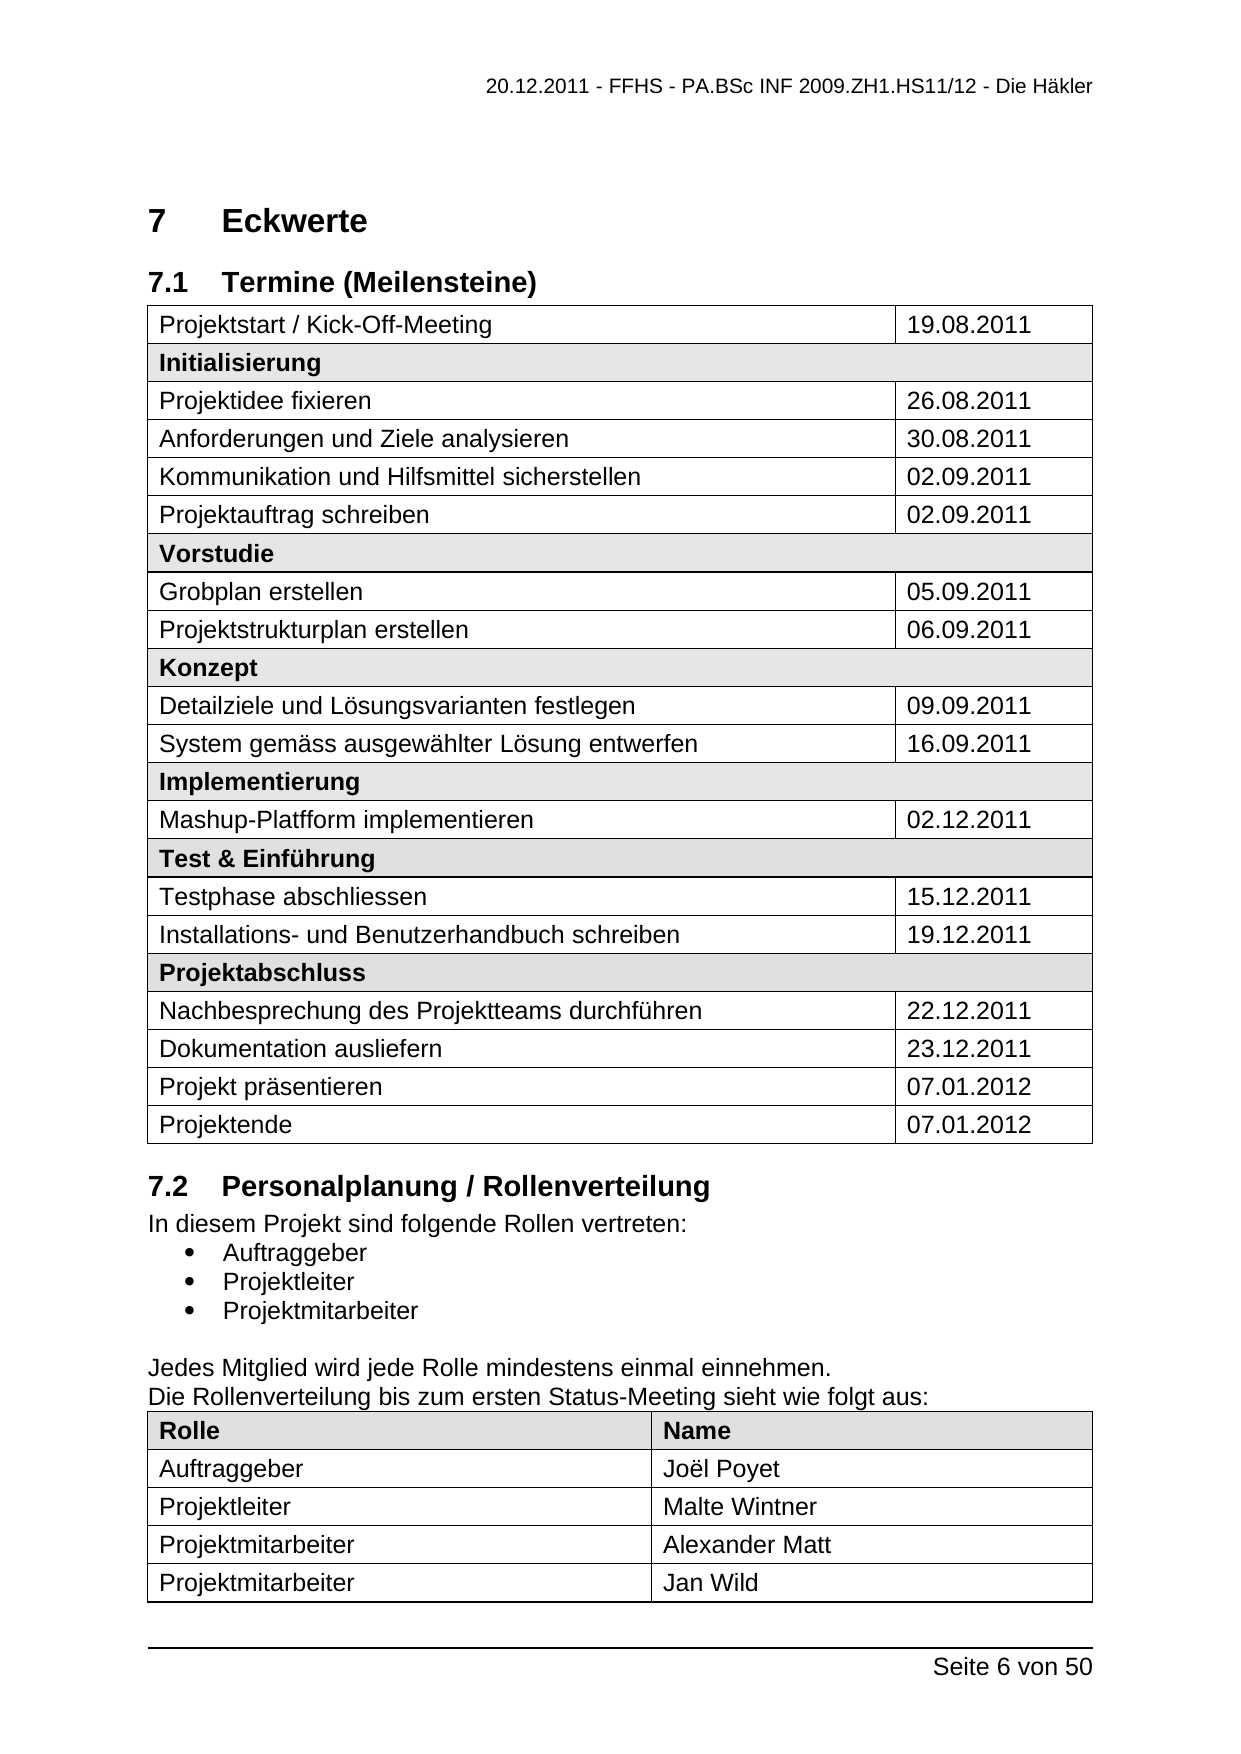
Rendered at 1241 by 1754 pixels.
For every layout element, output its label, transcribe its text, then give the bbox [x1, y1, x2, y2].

table_cell Mashup-Platfform implementieren [148, 801, 895, 838]
table_cell Auftraggeber [148, 1450, 651, 1487]
table_cell 09.09.2011 [896, 687, 1092, 724]
table_header Projektstart / Kick-Off-Meeting [148, 306, 895, 343]
list Projektleiter [185, 1267, 1093, 1296]
table_cell Vorstudie [148, 534, 1092, 571]
table_header Name [652, 1412, 1092, 1449]
table_cell Konzept [148, 649, 1092, 686]
table_cell Grobplan erstellen [148, 573, 895, 609]
table_cell 02.12.2011 [896, 801, 1092, 838]
table_cell Projektabschluss [148, 954, 1092, 991]
table_cell 07.01.2012 [896, 1106, 1092, 1143]
table_cell 06.09.2011 [896, 611, 1092, 648]
table_cell Projektmitarbeiter [148, 1564, 651, 1601]
table_cell 02.09.2011 [896, 496, 1092, 533]
table_cell Implementierung [148, 763, 1092, 800]
table_cell Projektstrukturplan erstellen [148, 611, 895, 648]
table_cell Test & Einführung [148, 839, 1092, 876]
table_cell System gemäss ausgewählter Lösung entwerfen [148, 725, 895, 762]
table_cell 16.09.2011 [896, 725, 1092, 762]
subtitle Personalplanung / Rollenverteilung [148, 1169, 1093, 1203]
table_cell Installations- und Benutzerhandbuch schreiben [148, 916, 895, 953]
table_cell Joël Poyet [652, 1450, 1092, 1487]
table_cell Projektende [148, 1106, 895, 1143]
table_cell Malte Wintner [652, 1488, 1092, 1525]
text In diesem Projekt sind folgende Rollen vertreten: [148, 1209, 1093, 1238]
table_cell Jan Wild [652, 1564, 1092, 1601]
table_cell 30.08.2011 [896, 420, 1092, 457]
table_header Rolle [148, 1412, 651, 1449]
subtitle Termine (Meilensteine) [148, 265, 1093, 298]
table_cell Dokumentation ausliefern [148, 1030, 895, 1067]
table_cell Projektmitarbeiter [148, 1526, 651, 1563]
table_cell Testphase abschliessen [148, 878, 895, 914]
table_cell 26.08.2011 [896, 382, 1092, 419]
table_cell Nachbesprechung des Projektteams durchführen [148, 992, 895, 1029]
list Auftraggeber [185, 1238, 1093, 1267]
table_cell 22.12.2011 [896, 992, 1092, 1029]
table_cell Kommunikation und Hilfsmittel sicherstellen [148, 458, 895, 495]
text Jedes Mitglied wird jede Rolle mindestens einmal einnehmen. Die Rollenverteilung bis zum ersten Status-Meeting sieht wie folgt aus: [148, 1353, 1093, 1411]
table_cell 05.09.2011 [896, 573, 1092, 609]
table_cell 02.09.2011 [896, 458, 1092, 495]
subtitle Eckwerte [148, 201, 1093, 240]
table_cell Detailziele und Lösungsvarianten festlegen [148, 687, 895, 724]
table_cell 07.01.2012 [896, 1068, 1092, 1105]
table_cell 23.12.2011 [896, 1030, 1092, 1067]
table_cell Projekt präsentieren [148, 1068, 895, 1105]
table_cell 19.12.2011 [896, 916, 1092, 953]
table_cell Projektleiter [148, 1488, 651, 1525]
table_cell 15.12.2011 [896, 878, 1092, 914]
list Projektmitarbeiter [185, 1296, 1093, 1324]
table_cell Projektauftrag schreiben [148, 496, 895, 533]
table_header 19.08.2011 [896, 306, 1092, 343]
table_cell Alexander Matt [652, 1526, 1092, 1563]
table_cell Projektidee fixieren [148, 382, 895, 419]
table_cell Initialisierung [148, 344, 1092, 381]
table_cell Anforderungen und Ziele analysieren [148, 420, 895, 457]
